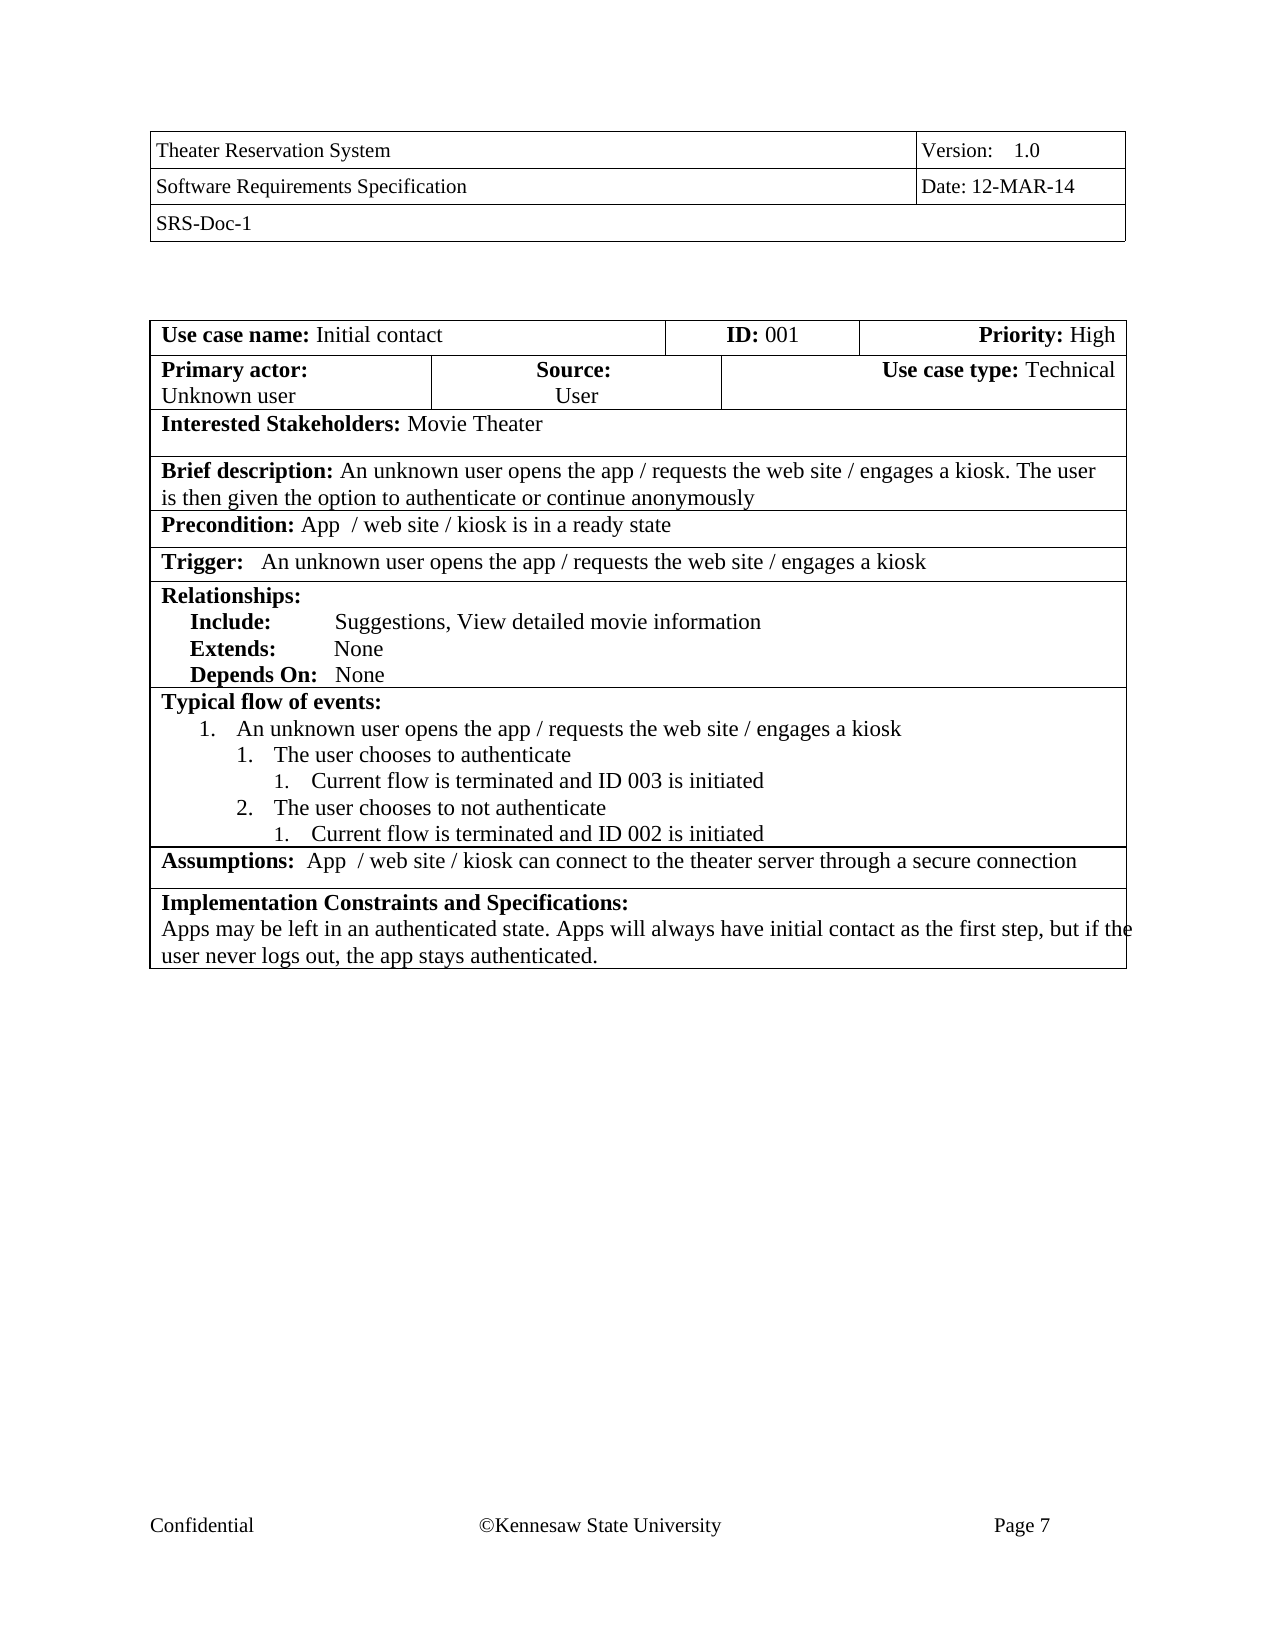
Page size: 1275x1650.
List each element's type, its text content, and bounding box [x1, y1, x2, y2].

table_header Priority: High [860, 321, 1126, 355]
table_cell Source: User [432, 356, 721, 408]
table_cell Use case type: Technical [722, 356, 1126, 408]
table_cell Trigger: An unknown user opens the app / requests the web site / engages a kiosk [151, 548, 1126, 581]
table_cell Relationships: Include: Suggestions, View detailed movie information Extends: None Depends On: None [151, 582, 1126, 687]
table_cell Primary actor: Unknown user [151, 356, 431, 408]
table_cell Brief description: An unknown user opens the app / requests the web site / engages a kiosk. The user is then given the option to authenticate or continue anonymously [151, 457, 1126, 510]
table_header ID: 001 [666, 321, 859, 355]
table_header Use case name: Initial contact [151, 321, 665, 355]
table_cell Typical flow of events: An unknown user opens the app / requests the web site / engages a kiosk The user chooses to authenticate Current flow is terminated and ID 003 is initiated The user chooses to not authenticate Current flow is terminated and ID 002 is initiated [151, 688, 1126, 846]
table_cell Assumptions: App / web site / kiosk can connect to the theater server through a secure connection [151, 848, 1126, 888]
table_cell Interested Stakeholders: Movie Theater [151, 410, 1126, 456]
table_cell Implementation Constraints and Specifications: Apps may be left in an authenticated state. Apps will always have initial contact as the first step, but if the user never logs out, the app stays authenticated. [151, 889, 1126, 968]
table_cell Precondition: App / web site / kiosk is in a ready state [151, 511, 1126, 547]
